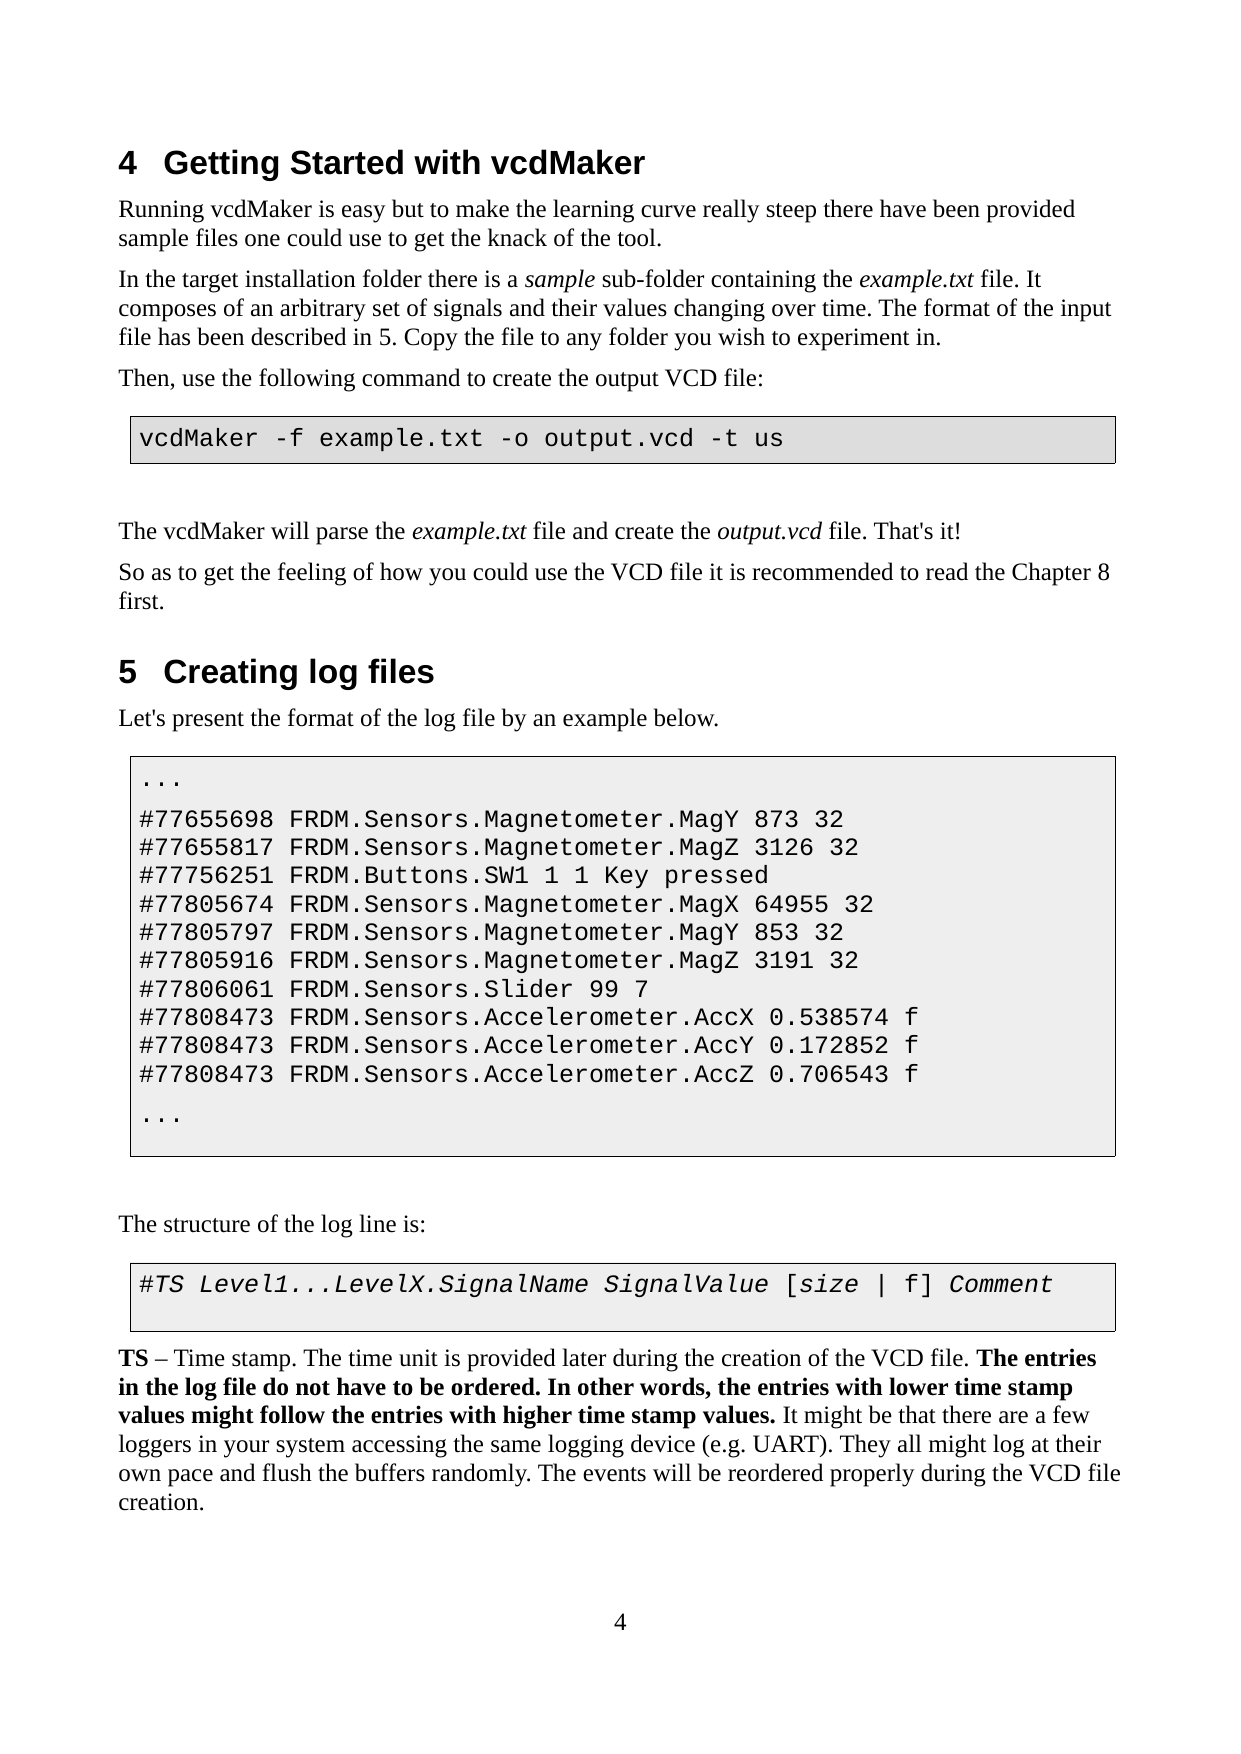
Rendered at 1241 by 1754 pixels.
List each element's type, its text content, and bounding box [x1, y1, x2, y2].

text The vcdMaker will parse the example.txt file and create the output.vcd file. That's it! [118, 516, 1122, 545]
text #77655698 FRDM.Sensors.Magnetometer.MagY 873 32 #77655817 FRDM.Sensors.Magnetometer.MagZ 3126 32 #77756251 FRDM.Buttons.SW1 1 1 Key pressed #77805674 FRDM.Sensors.Magnetometer.MagX 64955 32 #77805797 FRDM.Sensors.Magnetometer.MagY 853 32 #77805916 FRDM.Sensors.Magnetometer.MagZ 3191 32 #77806061 FRDM.Sensors.Slider 99 7 #77808473 FRDM.Sensors.Accelerometer.AccX 0.538574 f #77808473 FRDM.Sensors.Accelerometer.AccY 0.172852 f #77808473 FRDM.Sensors.Accelerometer.AccZ 0.706543 f [139, 806, 1106, 1089]
text #TS Level1...LevelX.SignalName SignalValue [size | f] Comment [139, 1271, 1106, 1300]
text Running vcdMaker is easy but to make the learning curve really steep there have been provided sample files one could use to get the knack of the tool. [118, 194, 1122, 252]
text Let's present the format of the log file by an example below. [118, 703, 1122, 732]
text So as to get the feeling of how you could use the VCD file it is recommended to read the Chapter 8 first. [118, 557, 1122, 615]
text Then, use the following command to create the output VCD file: [118, 363, 1122, 392]
text In the target installation folder there is a sample sub-folder containing the example.txt file. It composes of an arbitrary set of signals and their values changing over time. The format of the input file has been described in 5. Copy the file to any folder you wish to experiment in. [118, 264, 1122, 351]
subtitle Creating log files [118, 652, 1122, 691]
text ... [139, 765, 1106, 794]
text vcdMaker -f example.txt -o output.vcd -t us [139, 425, 1106, 453]
text The structure of the log line is: [118, 1209, 1122, 1238]
text ... [139, 1102, 1106, 1130]
subtitle Getting Started with vcdMaker [118, 143, 1122, 182]
text TS – Time stamp. The time unit is provided later during the creation of the VCD file. The entries in the log file do not have to be ordered. In other words, the entries with lower time stamp values might follow the entries with higher time stamp values. It might be that there are a few loggers in your system accessing the same logging device (e.g. UART). They all might log at their own pace and flush the buffers randomly. The events will be reordered properly during the VCD file creation. [118, 1251, 1122, 1515]
